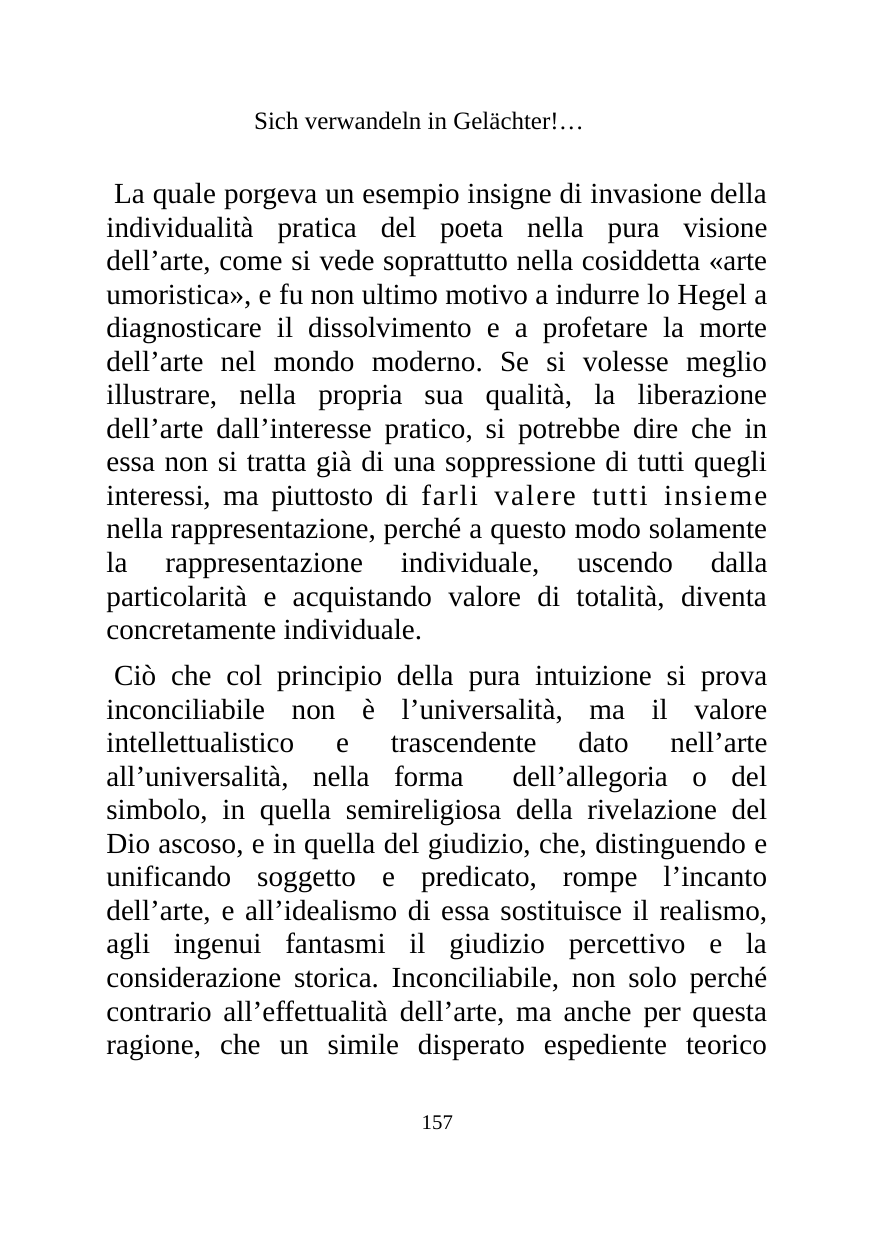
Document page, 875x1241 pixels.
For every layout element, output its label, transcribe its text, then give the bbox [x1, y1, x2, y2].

text Sich verwandeln in Gelächter!… [106, 106, 768, 135]
text Ciò che col principio della pura intuizione si prova inconciliabile non è l’universalità, ma il valore intellettualistico e trascendente dato nell’arte all’universalità, nella forma dell’allegoria o del simbolo, in quella semireligiosa della rivelazione del Dio ascoso, e in quella del giudizio, che, distinguendo e unificando soggetto e predicato, rompe l’incanto dell’arte, e all’idealismo di essa sostituisce il realismo, agli ingenui fantasmi il giudizio percettivo e la considerazione storica. Inconciliabile, non solo perché contrario all’effettualità dell’arte, ma anche per questa ragione, che un simile disperato espediente teorico [106, 658, 768, 1061]
text La quale porgeva un esempio insigne di invasione della individualità pratica del poeta nella pura visione dell’arte, come si vede soprattutto nella cosiddetta «arte umoristica», e fu non ultimo motivo a indurre lo Hegel a diagnosticare il dissolvimento e a profetare la morte dell’arte nel mondo moderno. Se si volesse meglio illustrare, nella propria sua qualità, la liberazione dell’arte dall’interesse pratico, si potrebbe dire che in essa non si tratta già di una soppressione di tutti quegli interessi, ma piuttosto di farli valere tutti insieme nella rappresentazione, perché a questo modo solamente la rappresentazione individuale, uscendo dalla particolarità e acquistando valore di totalità, diventa concretamente individuale. [106, 176, 768, 646]
